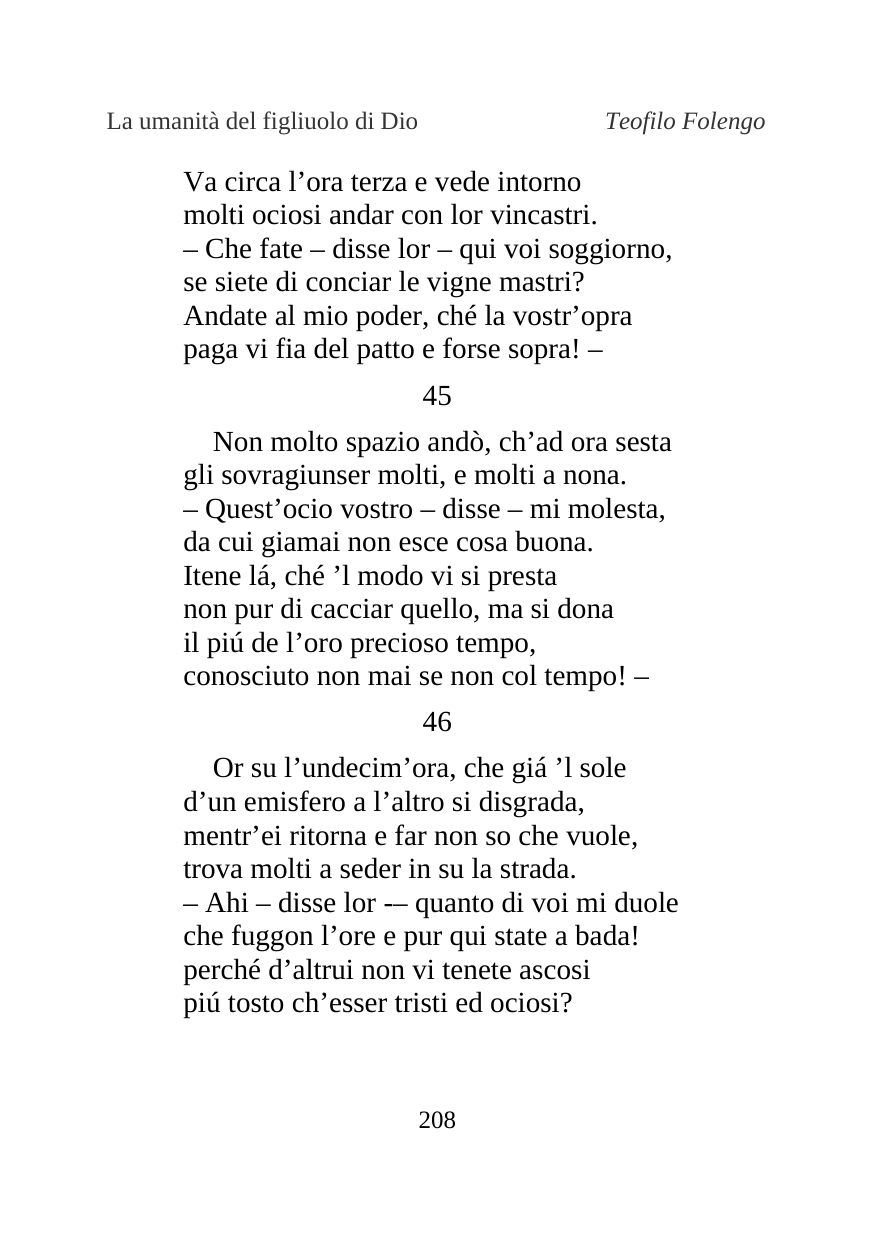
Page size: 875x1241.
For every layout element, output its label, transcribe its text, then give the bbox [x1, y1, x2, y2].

text 45 [106, 378, 768, 411]
text Va circa l’ora terza e vede intorno molti ociosi andar con lor vincastri. – Che fate – disse lor – qui voi soggiorno, se siete di conciar le vigne mastri? Andate al mio poder, ché la vostr’opra paga vi fia del patto e forse sopra! – [183, 164, 768, 365]
text Non molto spazio andò, ch’ad ora sesta gli sovragiunser molti, e molti a nona. – Quest’ocio vostro – disse – mi molesta, da cui giamai non esce cosa buona. Itene lá, ché ’l modo vi si presta non pur di cacciar quello, ma si dona il piú de l’oro precioso tempo, conosciuto non mai se non col tempo! – [183, 424, 768, 692]
text Or su l’undecim’ora, che giá ’l sole d’un emisfero a l’altro si disgrada, mentr’ei ritorna e far non so che vuole, trova molti a seder in su la strada. – Ahi – disse lor ‑– quanto di voi mi duole che fuggon l’ore e pur qui state a bada! perché d’altrui non vi tenete ascosi piú tosto ch’esser tristi ed ociosi? [183, 751, 768, 1019]
text 46 [106, 704, 768, 738]
